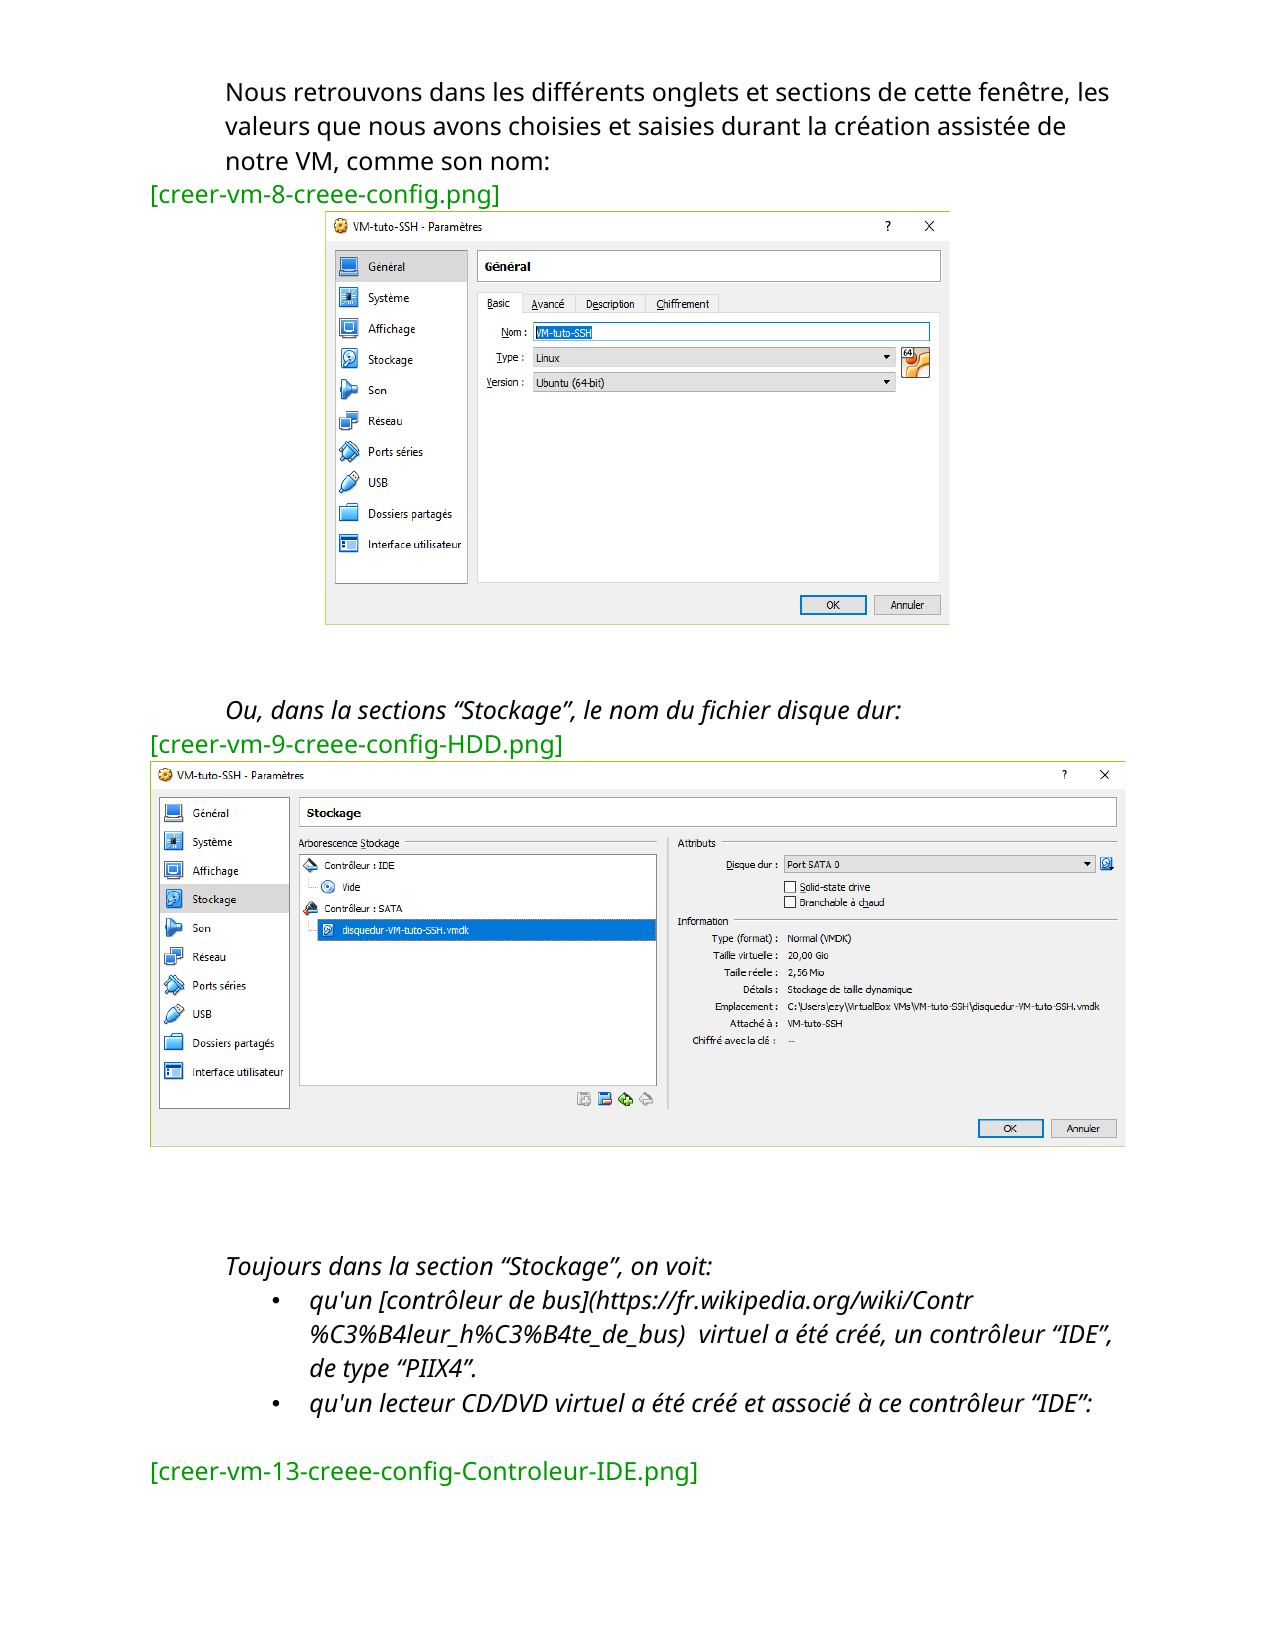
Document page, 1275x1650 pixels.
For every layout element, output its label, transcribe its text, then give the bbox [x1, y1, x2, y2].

text Ou, dans la sections “Stockage”, le nom du fichier disque dur: [225, 693, 1125, 727]
list qu'un lecteur CD/DVD virtuel a été créé et associé à ce contrôleur “IDE”: [272, 1385, 1125, 1419]
text [creer-vm-8-creee-config.png] [150, 177, 1125, 211]
picture [150, 761, 1125, 1147]
text [creer-vm-9-creee-config-HDD.png] [150, 727, 1125, 761]
text Toujours dans la section “Stockage”, on voit: [225, 1249, 1125, 1283]
text [creer-vm-13-creee-config-Controleur-IDE.png] [150, 1453, 1125, 1487]
text Nous retrouvons dans les différents onglets et sections de cette fenêtre, les valeurs que nous avons choisies et saisies durant la création assistée de notre VM, comme son nom: [225, 75, 1125, 177]
picture [325, 211, 950, 625]
list qu'un [contrôleur de bus](https://fr.wikipedia.org/wiki/Contr%C3%B4leur_h%C3%B4te_de_bus) virtuel a été créé, un contrôleur “IDE”, de type “PIIX4”. [272, 1283, 1125, 1385]
